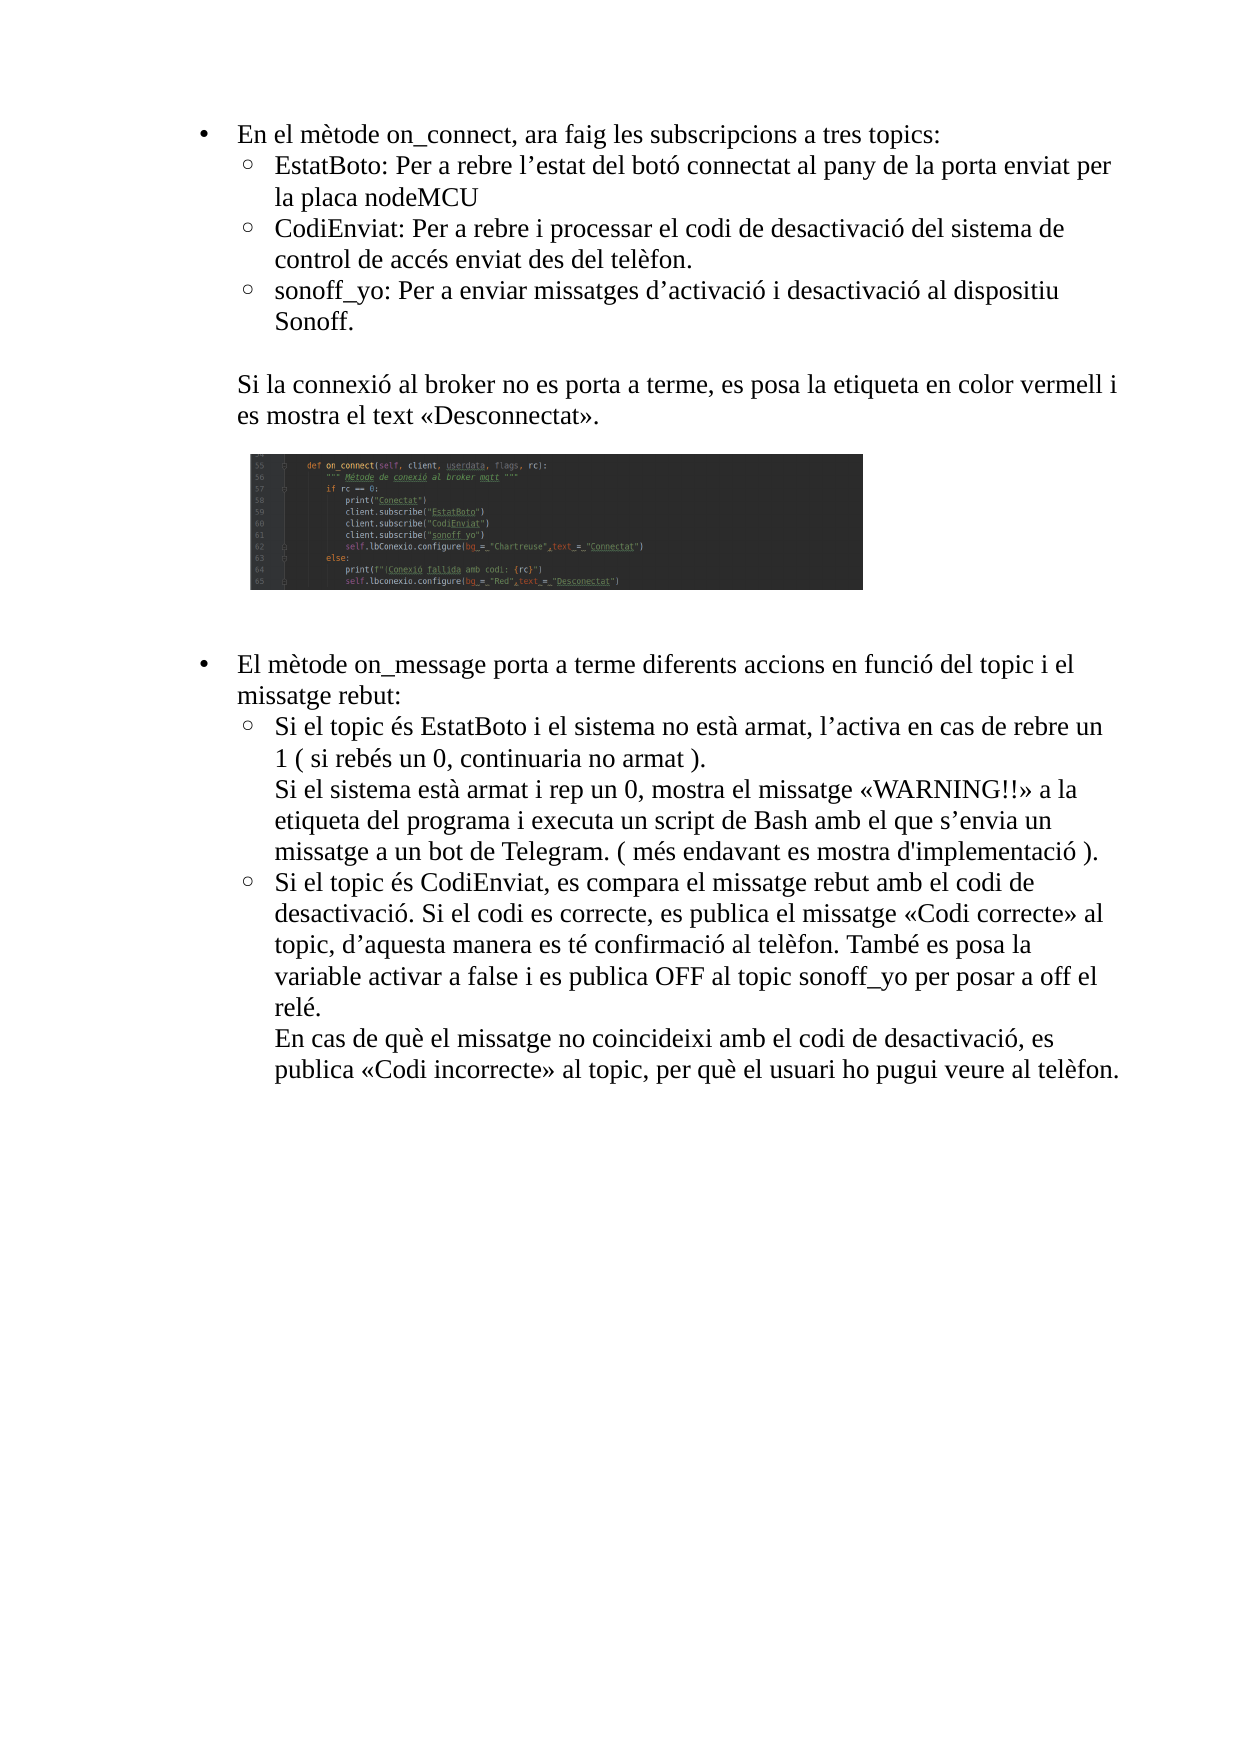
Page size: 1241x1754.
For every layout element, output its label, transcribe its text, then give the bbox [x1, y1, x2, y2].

list Si el topic és CodiEnviat, es compara el missatge rebut amb el codi de desactivació. Si el codi es correcte, es publica el missatge «Codi correcte» al topic, d’aquesta manera es té confirmació al telèfon. També es posa la variable activar a false i es publica OFF al topic sonoff_yo per posar a off el relé. [237, 866, 1122, 1022]
list EstatBoto: Per a rebre l’estat del botó connectat al pany de la porta enviat per la placa nodeMCU [237, 149, 1122, 212]
list Si el topic és EstatBoto i el sistema no està armat, l’activa en cas de rebre un 1 ( si rebés un 0, continuaria no armat ). [237, 710, 1122, 773]
list Si el sistema està armat i rep un 0, mostra el missatge «WARNING!!» a la etiqueta del programa i executa un script de Bash amb el que s’envia un missatge a un bot de Telegram. ( més endavant es mostra d'implementació ). [237, 773, 1122, 866]
list sonoff_yo: Per a enviar missatges d’activació i desactivació al dispositiu Sonoff. [237, 274, 1122, 337]
list CodiEnviat: Per a rebre i processar el codi de desactivació del sistema de control de accés enviat des del telèfon. [237, 212, 1122, 274]
list En cas de què el missatge no coincideixi amb el codi de desactivació, es publica «Codi incorrecte» al topic, per què el usuari ho pugui veure al telèfon. [237, 1022, 1122, 1084]
list En el mètode on_connect, ara faig les subscripcions a tres topics: [199, 118, 1122, 149]
list El mètode on_message porta a terme diferents accions en funció del topic i el missatge rebut: [199, 648, 1122, 710]
list Si la connexió al broker no es porta a terme, es posa la etiqueta en color vermell i es mostra el text «Desconnectat». [199, 368, 1122, 430]
picture [250, 454, 863, 590]
